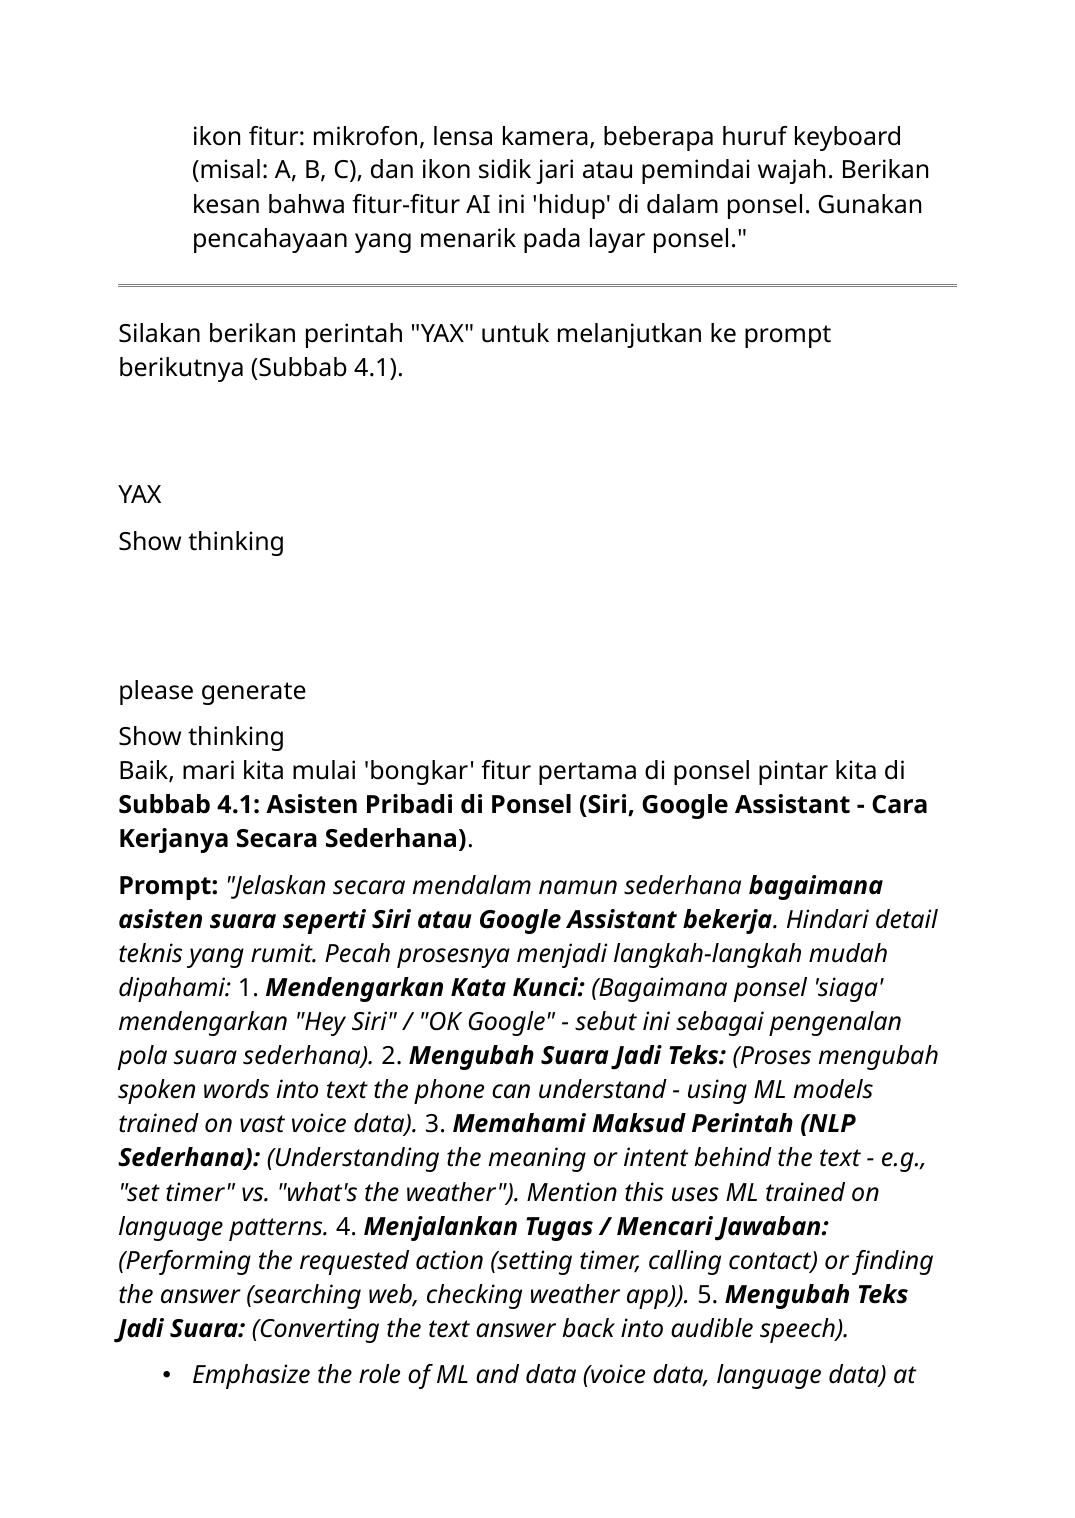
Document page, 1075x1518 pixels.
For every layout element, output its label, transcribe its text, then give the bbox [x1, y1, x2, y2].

list Emphasize the role of ML and data (voice data, language data) at [162, 1357, 957, 1391]
text Show thinking [118, 523, 957, 558]
text Show thinking [118, 719, 957, 753]
list ikon fitur: mikrofon, lensa kamera, beberapa huruf keyboard (misal: A, B, C), dan ikon sidik jari atau pemindai wajah. Berikan kesan bahwa fitur-fitur AI ini 'hidup' di dalam ponsel. Gunakan pencahayaan yang menarik pada layar ponsel." [162, 118, 957, 254]
text YAX [118, 477, 957, 511]
text Prompt: "Jelaskan secara mendalam namun sederhana bagaimana asisten suara seperti Siri atau Google Assistant bekerja. Hindari detail teknis yang rumit. Pecah prosesnya menjadi langkah-langkah mudah dipahami: 1. Mendengarkan Kata Kunci: (Bagaimana ponsel 'siaga' mendengarkan "Hey Siri" / "OK Google" - sebut ini sebagai pengenalan pola suara sederhana). 2. Mengubah Suara Jadi Teks: (Proses mengubah spoken words into text the phone can understand - using ML models trained on vast voice data). 3. Memahami Maksud Perintah (NLP Sederhana): (Understanding the meaning or intent behind the text - e.g., "set timer" vs. "what's the weather"). Mention this uses ML trained on language patterns. 4. Menjalankan Tugas / Mencari Jawaban: (Performing the requested action (setting timer, calling contact) or finding the answer (searching web, checking weather app)). 5. Mengubah Teks Jadi Suara: (Converting the text answer back into audible speech). [118, 868, 957, 1344]
text Silakan berikan perintah "YAX" untuk melanjutkan ke prompt berikutnya (Subbab 4.1). [118, 316, 957, 384]
text Baik, mari kita mulai 'bongkar' fitur pertama di ponsel pintar kita di Subbab 4.1: Asisten Pribadi di Ponsel (Siri, Google Assistant - Cara Kerjanya Secara Sederhana). [118, 753, 957, 855]
text please generate [118, 672, 957, 706]
